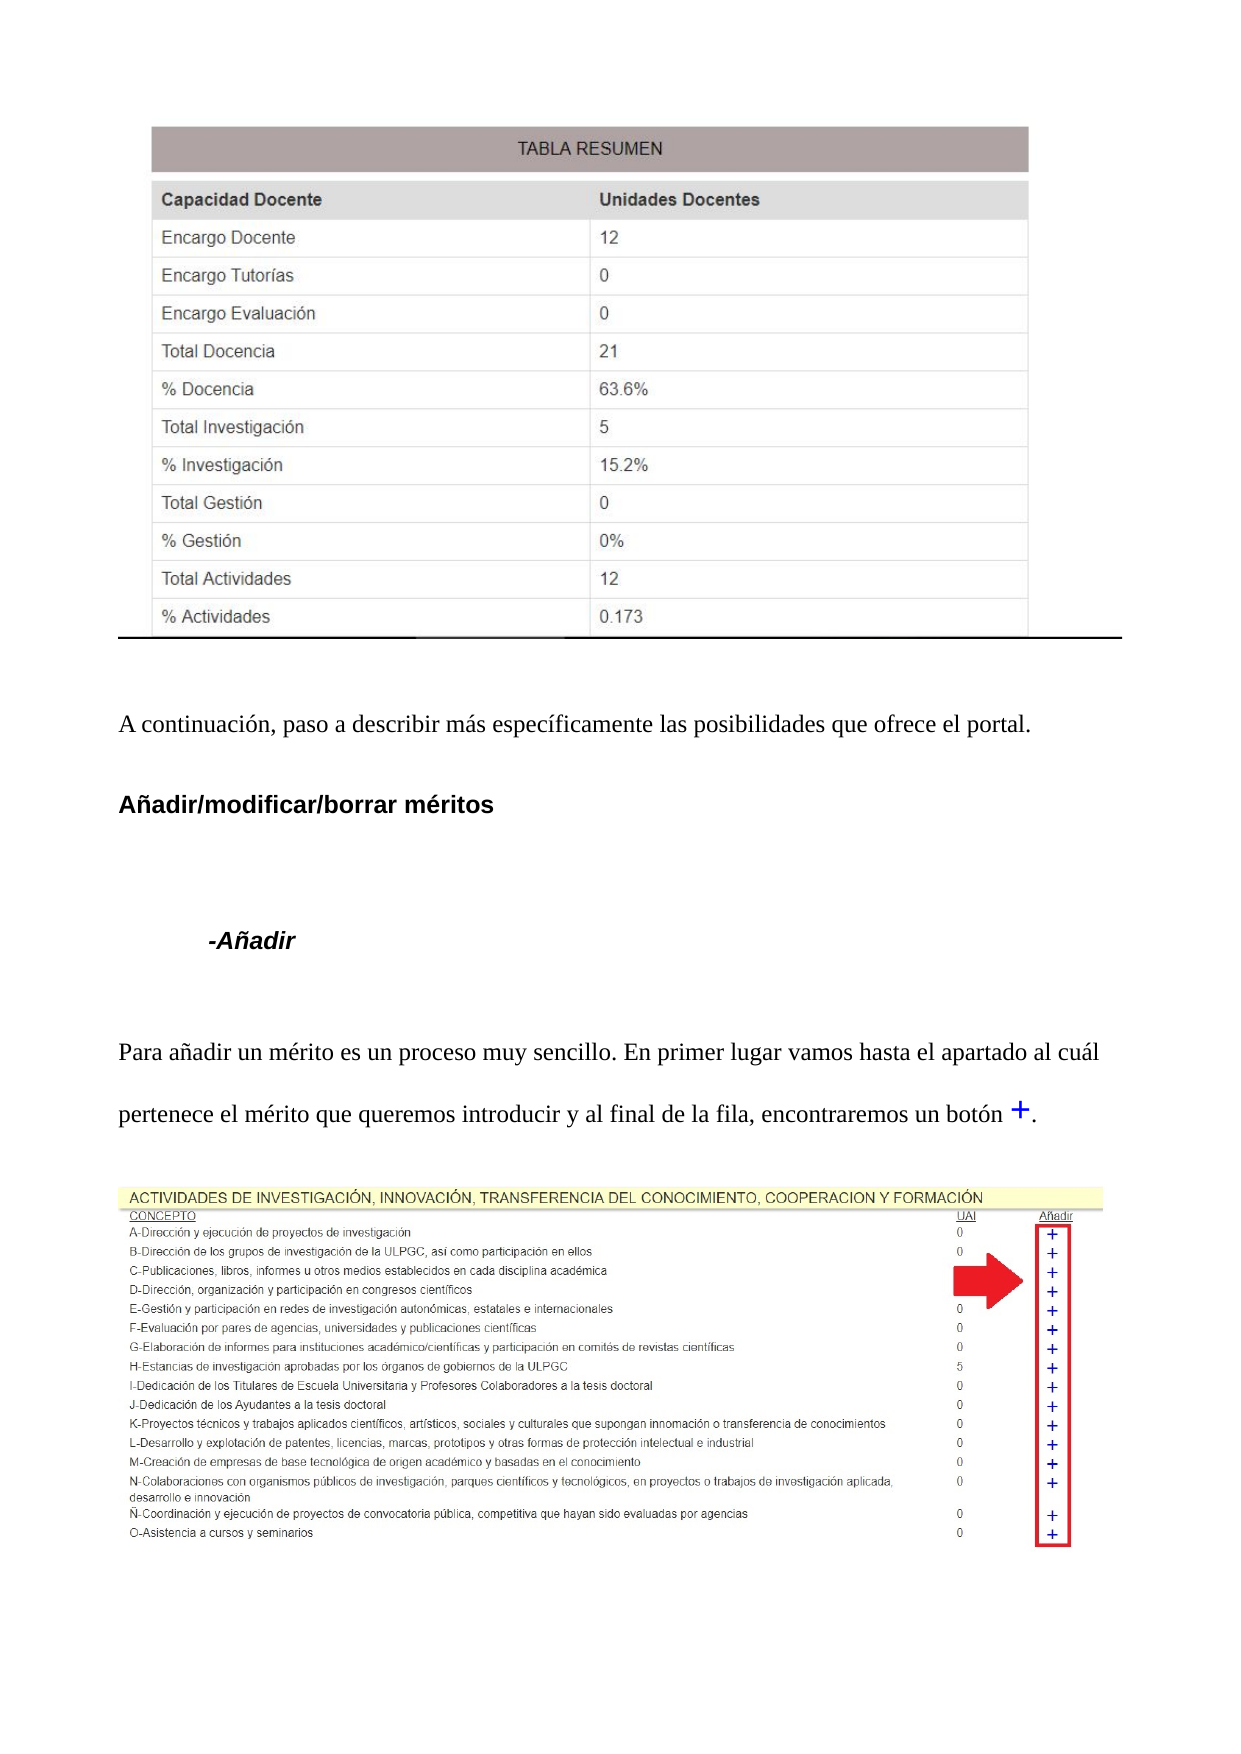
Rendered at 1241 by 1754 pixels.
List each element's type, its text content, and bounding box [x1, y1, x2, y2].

picture [118, 118, 1123, 639]
subtitle Añadir/modificar/borrar méritos [118, 789, 1122, 818]
text A continuación, paso a describir más específicamente las posibilidades que ofrece el portal. [118, 709, 1122, 738]
picture [118, 1186, 1123, 1555]
subtitle -Añadir [118, 926, 1122, 954]
text Para añadir un mérito es un proceso muy sencillo. En primer lugar vamos hasta el apartado al cuál pertenece el mérito que queremos introducir y al final de la fila, encontraremos un botón +. [118, 1037, 1122, 1130]
